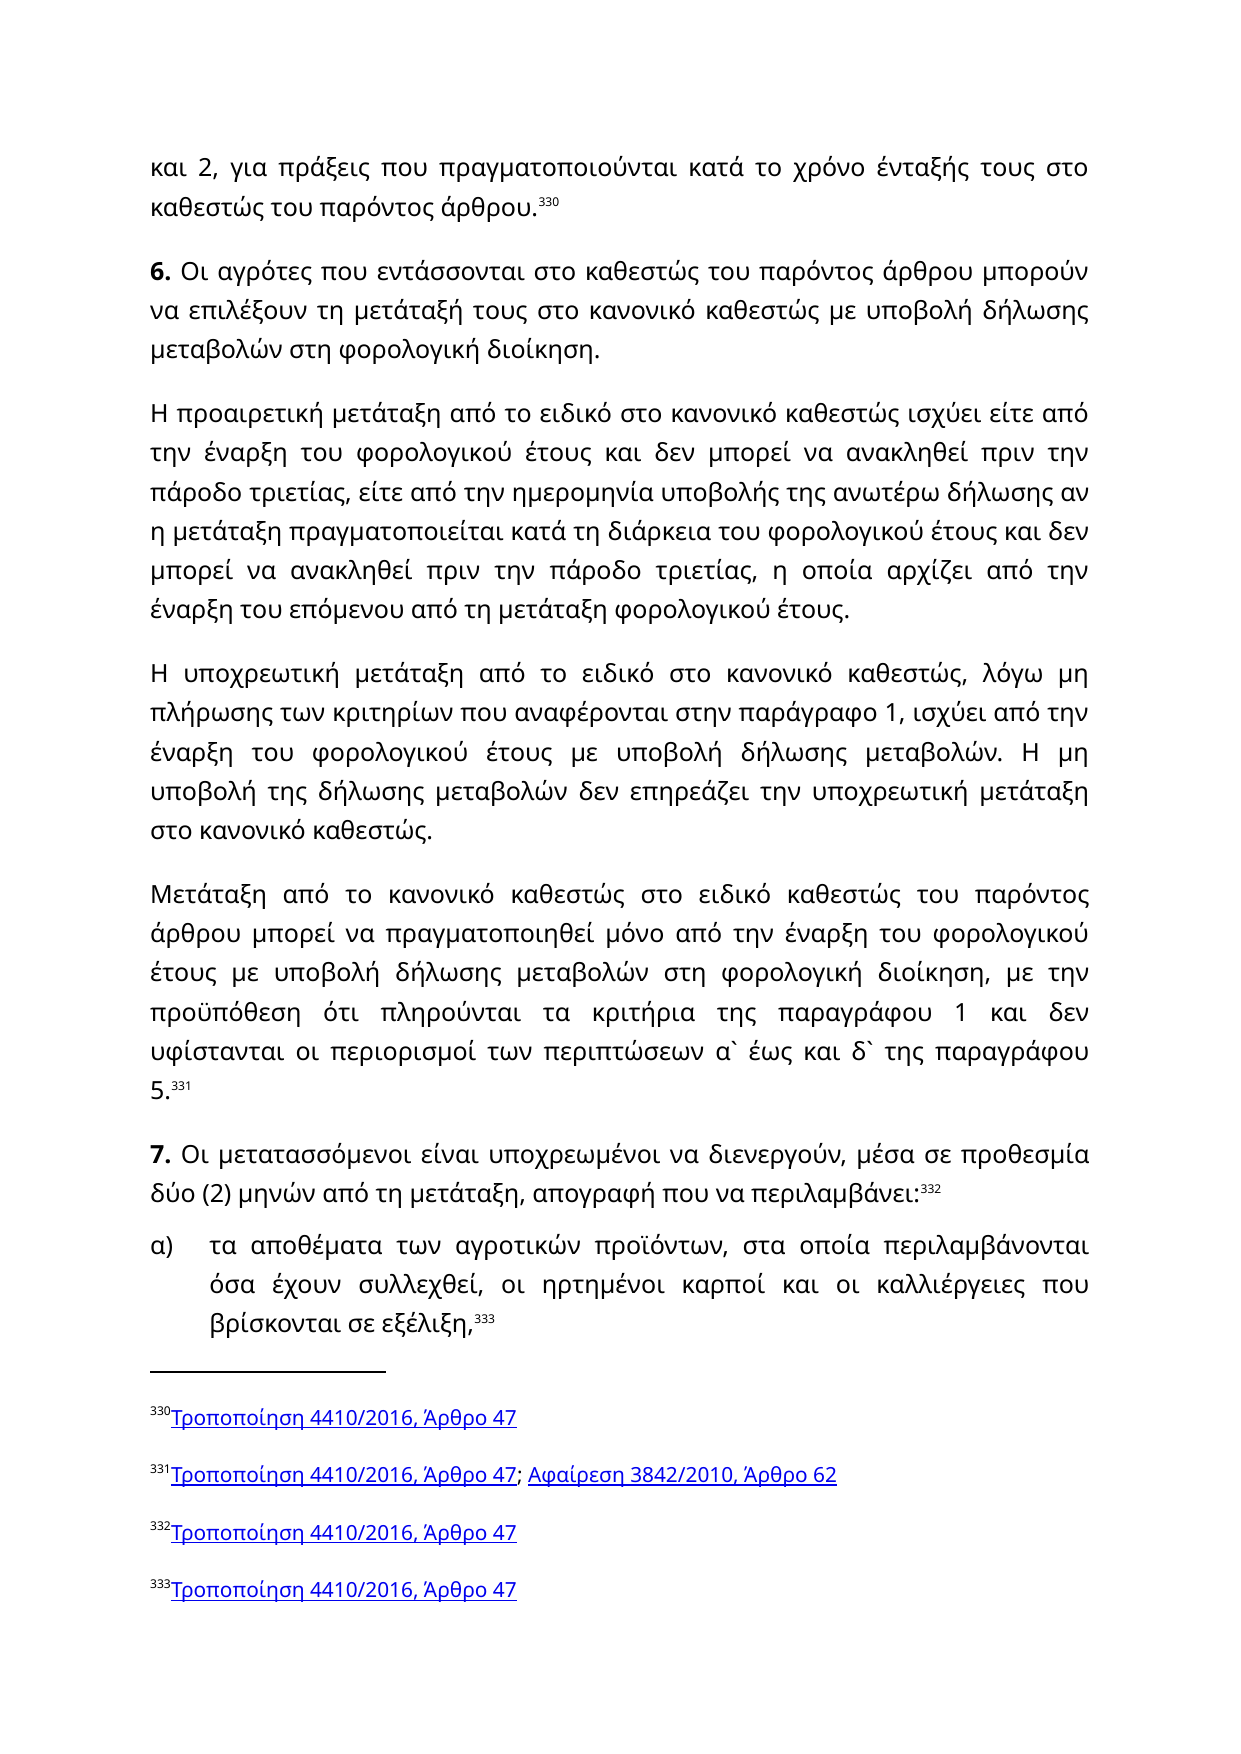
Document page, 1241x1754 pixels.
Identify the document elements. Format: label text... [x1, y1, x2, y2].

text Η υποχρεωτική μετάταξη από το ειδικό στο κανονικό καθεστώς, λόγω μη πλήρωσης των κριτηρίων που αναφέρονται στην παράγραφο 1, ισχύει από την έναρξη του φορολογικού έτους με υποβολή δήλωσης μεταβολών. Η μη υποβολή της δήλωσης μεταβολών δεν επηρεάζει την υποχρεωτική μετάταξη στο κανονικό καθεστώς. [150, 656, 1090, 847]
list α) τα αποθέματα των αγροτικών προϊόντων, στα οποία περιλαμβάνονται όσα έχουν συλλεχθεί, οι ηρτημένοι καρποί και οι καλλιέργειες που βρίσκονται σε εξέλιξη, [150, 1227, 1090, 1340]
text Τροποποίηση 4410/2016, Άρθρο 47 [150, 1403, 1090, 1431]
text 7. Οι μετατασσόμενοι είναι υποχρεωμένοι να διενεργούν, μέσα σε προθεσμία δύο (2) μηνών από τη μετάταξη, απογραφή που να περιλαμβάνει: [150, 1137, 1090, 1210]
text Τροποποίηση 4410/2016, Άρθρο 47 [150, 1576, 1090, 1604]
text και 2, για πράξεις που πραγματοποιούνται κατά το χρόνο ένταξής τους στο καθεστώς του παρόντος άρθρου. [150, 150, 1090, 223]
text Μετάταξη από το κανονικό καθεστώς στο ειδικό καθεστώς του παρόντος άρθρου μπορεί να πραγματοποιηθεί μόνο από την έναρξη του φορολογικού έτους με υποβολή δήλωσης μεταβολών στη φορολογική διοίκηση, με την προϋπόθεση ότι πληρούνται τα κριτήρια της παραγράφου 1 και δεν υφίστανται οι περιορισμοί των περιπτώσεων α` έως και δ` της παραγράφου 5. [150, 877, 1090, 1107]
text Τροποποίηση 4410/2016, Άρθρο 47; Αφαίρεση 3842/2010, Άρθρο 62 [150, 1460, 1090, 1489]
text Τροποποίηση 4410/2016, Άρθρο 47 [150, 1518, 1090, 1546]
text 6. Οι αγρότες που εντάσσονται στο καθεστώς του παρόντος άρθρου μπορούν να επιλέξουν τη μετάταξή τους στο κανονικό καθεστώς με υποβολή δήλωσης μεταβολών στη φορολογική διοίκηση. [150, 253, 1090, 366]
text H προαιρετική μετάταξη από το ειδικό στο κανονικό καθεστώς ισχύει είτε από την έναρξη του φορολογικού έτους και δεν μπορεί να ανακληθεί πριν την πάροδο τριετίας, είτε από την ημερομηνία υποβολής της ανωτέρω δήλωσης αν η μετάταξη πραγματοποιείται κατά τη διάρκεια του φορολογικού έτους και δεν μπορεί να ανακληθεί πριν την πάροδο τριετίας, η οποία αρχίζει από την έναρξη του επόμενου από τη μετάταξη φορολογικού έτους. [150, 396, 1090, 626]
